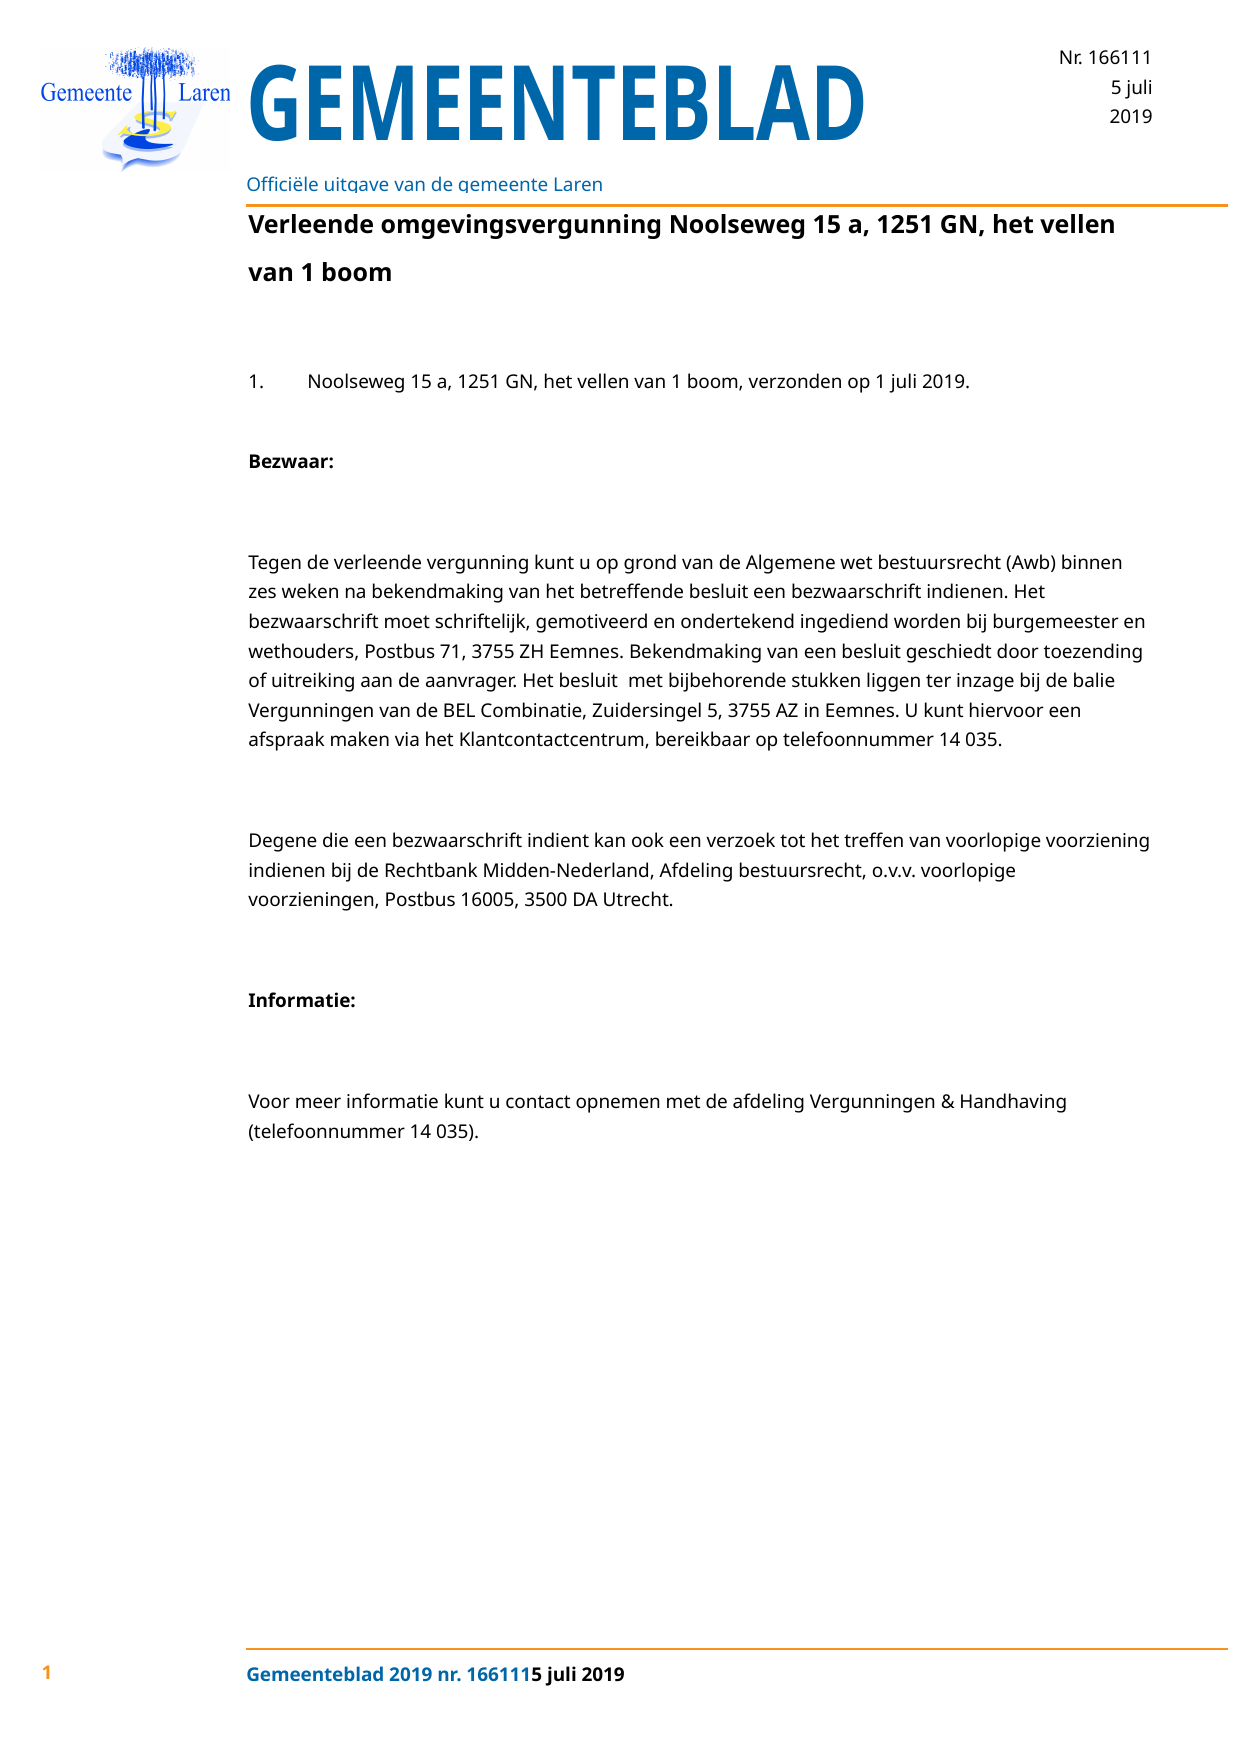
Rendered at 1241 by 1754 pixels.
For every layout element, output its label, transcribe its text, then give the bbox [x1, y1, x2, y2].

text Tegen de verleende vergunning kunt u op grond van de Algemene wet bestuursrecht (Awb) binnen zes weken na bekendmaking van het betreffende besluit een bezwaarschrift indienen. Het bezwaarschrift moet schriftelijk, gemotiveerd en ondertekend ingediend worden bij burgemeester en wethouders, Postbus 71, 3755 ZH Eemnes. Bekendmaking van een besluit geschiedt door toezending of uitreiking aan de aanvrager. Het besluit met bijbehorende stukken liggen ter inzage bij de balie Vergunningen van de BEL Combinatie, Zuidersingel 5, 3755 AZ in Eemnes. U kunt hiervoor een afspraak maken via het Klantcontactcentrum, bereikbaar op telefoonnummer 14 035. [248, 549, 1152, 752]
text Bezwaar: [248, 448, 1152, 474]
list Noolseweg 15 a, 1251 GN, het vellen van 1 boom, verzonden op 1 juli 2019. [248, 368, 1152, 394]
text Voor meer informatie kunt u contact opnemen met de afdeling Vergunningen & Handhaving (telefoonnummer 14 035). [248, 1088, 1152, 1144]
text Degene die een bezwaarschrift indient kan ook een verzoek tot het treffen van voorlopige voorziening indienen bij de Rechtbank Midden-Nederland, Afdeling bestuursrecht, o.v.v. voorlopige voorzieningen, Postbus 16005, 3500 DA Utrecht. [248, 827, 1152, 912]
text Verleende omgevingsvergunning Noolseweg 15 a, 1251 GN, het vellen van 1 boom [248, 207, 1152, 288]
picture [41, 47, 231, 172]
text Informatie: [248, 987, 1152, 1013]
